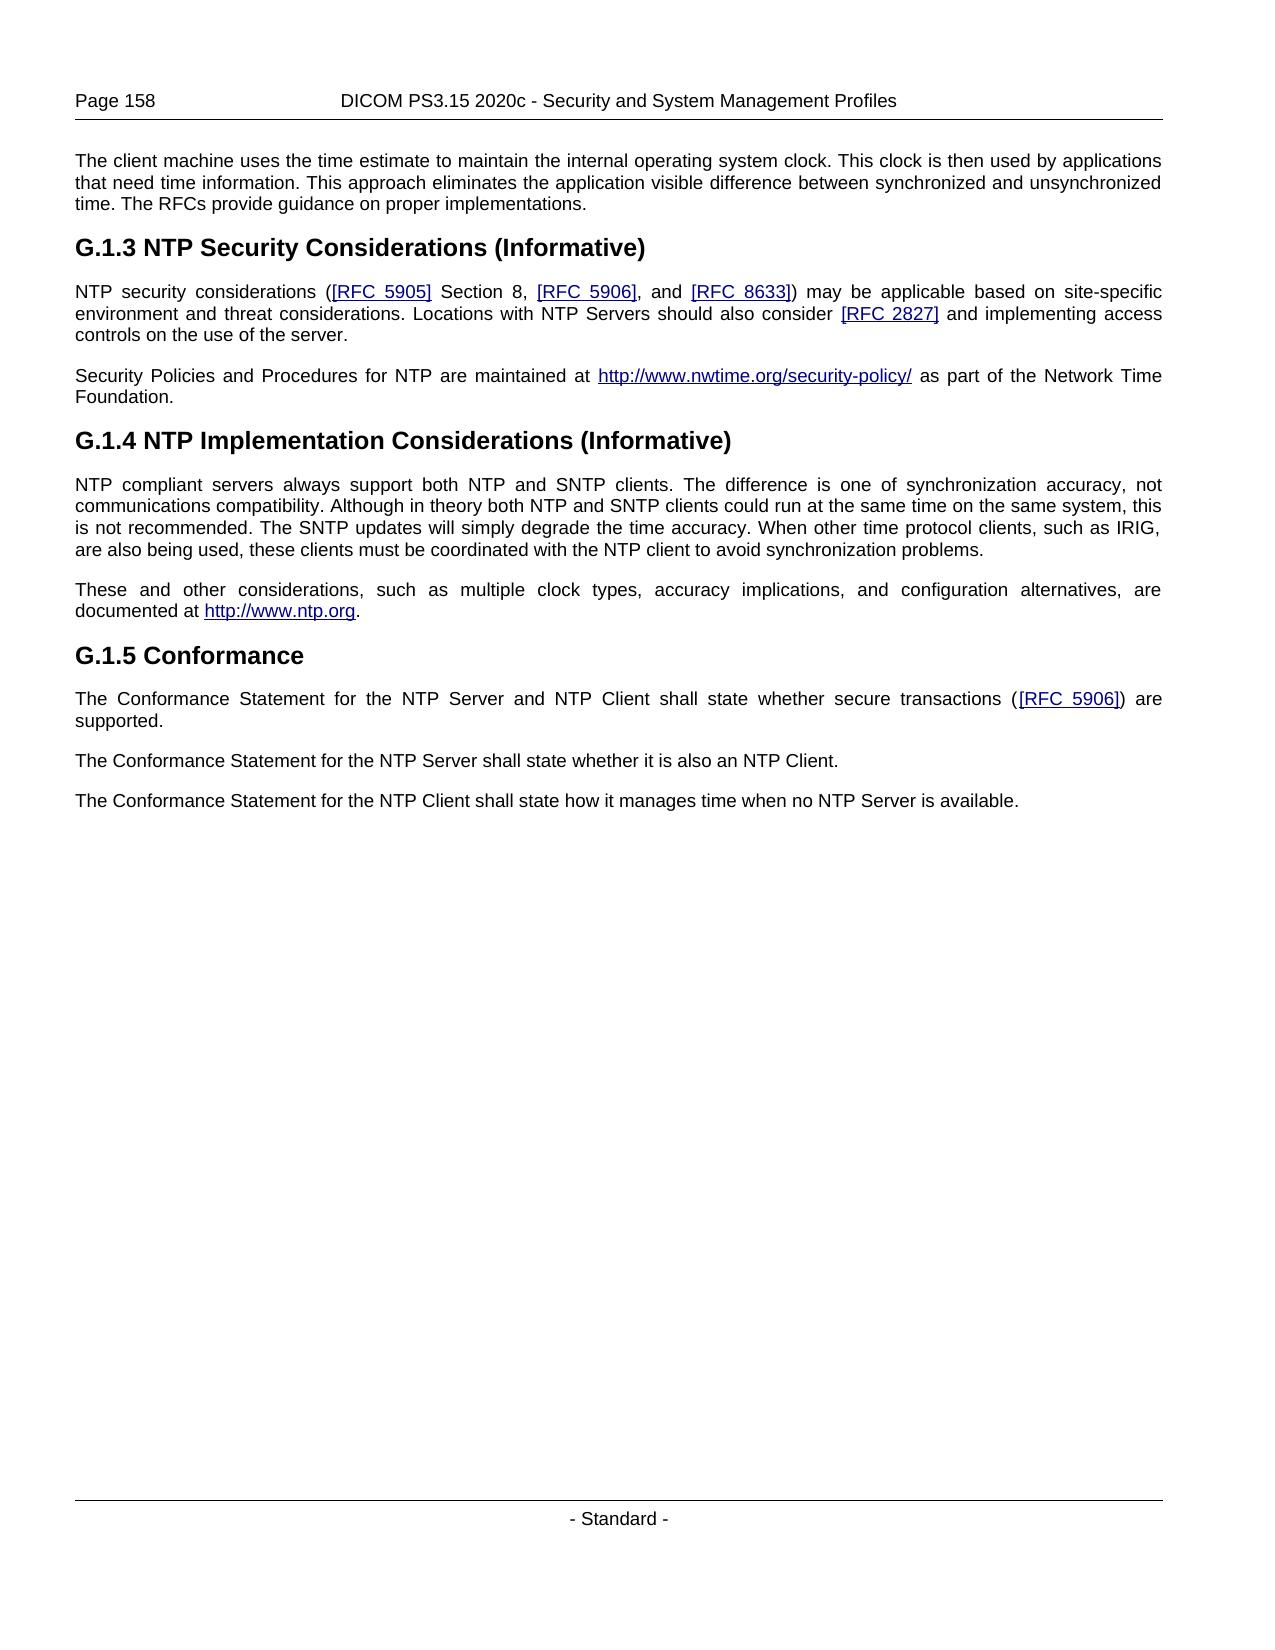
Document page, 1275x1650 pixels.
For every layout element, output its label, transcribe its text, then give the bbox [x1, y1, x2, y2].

text Security Policies and Procedures for NTP are maintained at http://​www.nwtime.org/​security-policy/ as part of the Network Time Foundation. [75, 364, 1162, 407]
text The client machine uses the time estimate to maintain the internal operating system clock. This clock is then used by applications that need time information. This approach eliminates the application visible difference between synchronized and unsynchronized time. The RFCs provide guidance on proper implementations. [75, 150, 1162, 215]
text G.1.3 NTP Security Considerations (Informative) [75, 233, 1162, 262]
text G.1.4 NTP Implementation Considerations (Informative) [75, 426, 1162, 455]
text These and other considerations, such as multiple clock types, accuracy implications, and configuration alternatives, are documented at http://​www.ntp.org. [75, 579, 1162, 622]
text The Conformance Statement for the NTP Server and NTP Client shall state whether secure transactions ([RFC 5906]) are supported. [75, 688, 1162, 731]
text NTP compliant servers always support both NTP and SNTP clients. The difference is one of synchronization accuracy, not communications compatibility. Although in theory both NTP and SNTP clients could run at the same time on the same system, this is not recommended. The SNTP updates will simply degrade the time accuracy. When other time protocol clients, such as IRIG, are also being used, these clients must be coordinated with the NTP client to avoid synchronization problems. [75, 474, 1162, 560]
text The Conformance Statement for the NTP Server shall state whether it is also an NTP Client. [75, 750, 1162, 772]
text The Conformance Statement for the NTP Client shall state how it manages time when no NTP Server is available. [75, 790, 1162, 812]
text NTP security considerations ([RFC 5905] Section 8, [RFC 5906], and [RFC 8633]) may be applicable based on site-specific environment and threat considerations. Locations with NTP Servers should also consider [RFC 2827] and implementing access controls on the use of the server. [75, 281, 1162, 346]
text G.1.5 Conformance [75, 641, 1162, 669]
